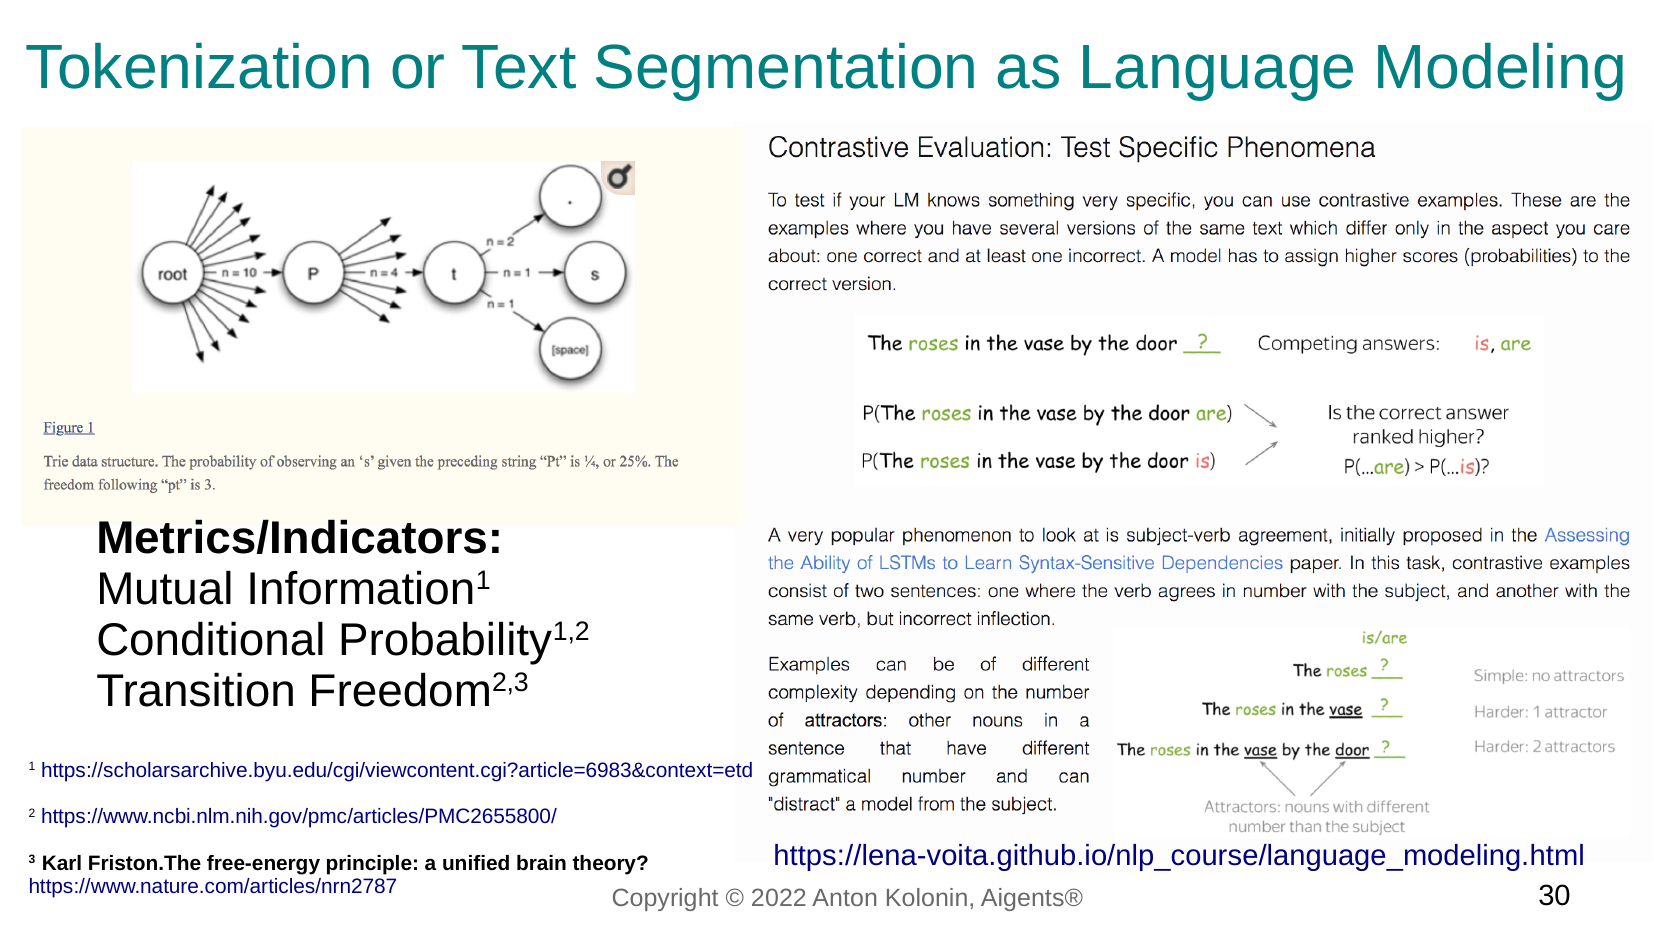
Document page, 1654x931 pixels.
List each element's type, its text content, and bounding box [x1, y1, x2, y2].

picture [21, 121, 1654, 862]
text_box 1 https://scholarsarchive.byu.edu/cgi/viewcontent.cgi?article=6983&context=etd 2 https://www.ncbi.nlm.nih.gov/pmc/articles/PMC2655800/ 3 Karl Friston.The free-energy principle: a unified brain theory? https://www.nature.com/articles/nrn2787 [13, 751, 794, 906]
text_box Metrics/Indicators: Mutual Information1 Conditional Probability1,2 Transition Freedom2,3 [81, 504, 605, 749]
text_box https://lena-voita.github.io/nlp_course/language_modeling.html [794, 831, 1601, 880]
text_box Tokenization or Text Segmentation as Language Modeling [0, 0, 1630, 135]
